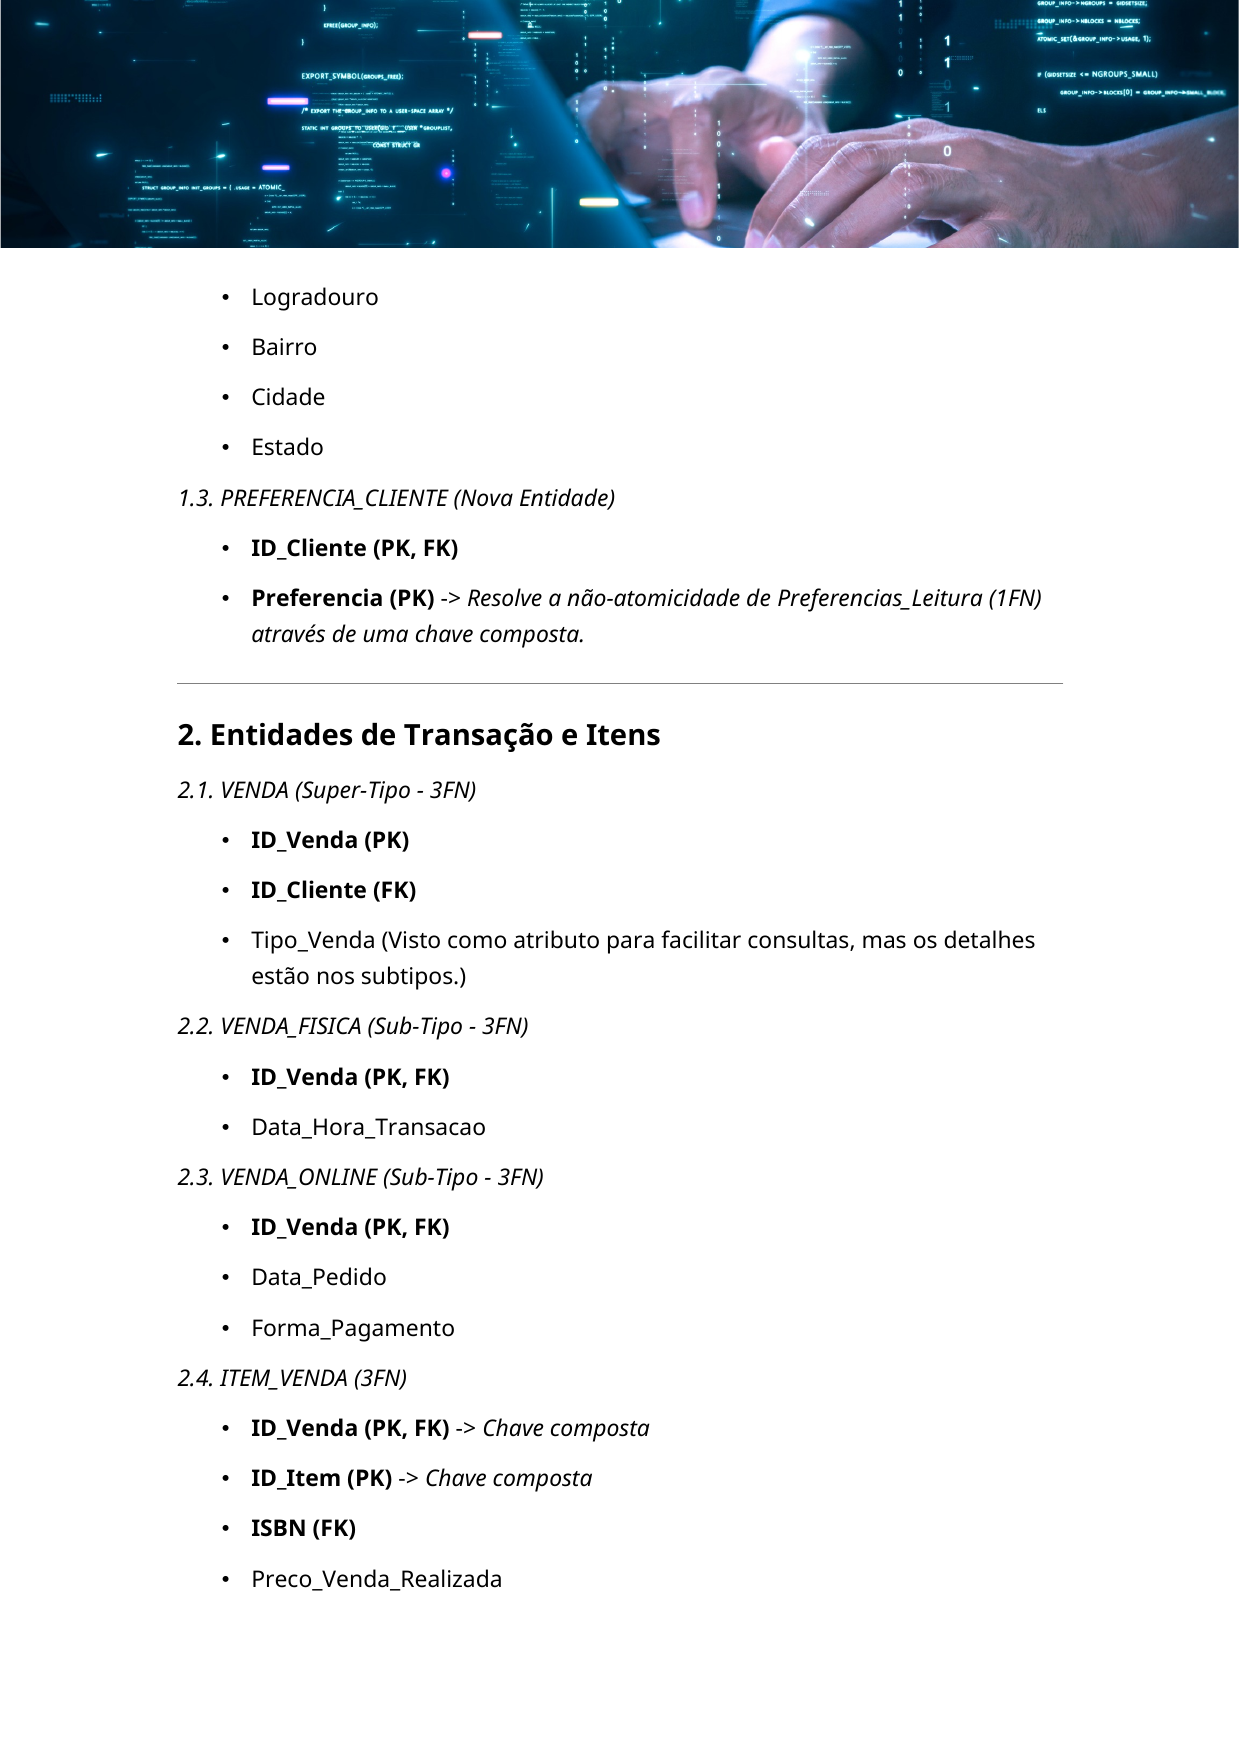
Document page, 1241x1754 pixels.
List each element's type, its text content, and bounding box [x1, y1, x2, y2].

picture [1133, 72, 1149, 76]
list ID_Venda (PK, FK) [222, 1211, 1063, 1242]
list ID_Venda (PK, FK) [222, 1061, 1063, 1092]
subtitle 2. Entidades de Transação e Itens [177, 714, 1063, 754]
list Data_Hora_Transacao [222, 1111, 1063, 1142]
picture [519, 224, 524, 233]
list Preferencia (PK) -> Resolve a não-atomicidade de Preferencias_Leitura (1FN) através de uma chave composta. [222, 582, 1063, 649]
subtitle 2.2. VENDA_FISICA (Sub-Tipo - 3FN) [177, 1010, 1063, 1042]
list ID_Venda (PK, FK) -> Chave composta [222, 1412, 1063, 1443]
picture [1081, 19, 1103, 23]
picture [0, 0, 588, 248]
picture [1042, 0, 1239, 108]
picture [538, 47, 570, 86]
picture [517, 233, 545, 248]
list Estado [222, 431, 1063, 462]
picture [1115, 19, 1139, 23]
picture [1110, 72, 1127, 77]
list Data_Pedido [222, 1261, 1063, 1293]
picture [1038, 19, 1054, 23]
picture [606, 222, 613, 231]
picture [468, 31, 502, 40]
list ID_Venda (PK) [222, 824, 1063, 855]
picture [683, 23, 697, 33]
picture [217, 154, 225, 159]
picture [1207, 91, 1225, 95]
picture [579, 197, 619, 209]
list Forma_Pagamento [222, 1312, 1063, 1343]
list ID_Item (PK) -> Chave composta [222, 1462, 1063, 1493]
picture [568, 0, 1239, 248]
list Preco_Venda_Realizada [222, 1563, 1063, 1594]
picture [534, 225, 544, 231]
picture [1093, 72, 1106, 77]
subtitle 2.4. ITEM_VENDA (3FN) [177, 1362, 1063, 1393]
list Cidade [222, 381, 1063, 412]
picture [466, 2, 506, 26]
list ID_Cliente (FK) [222, 874, 1063, 906]
picture [1104, 90, 1132, 95]
picture [1081, 80, 1107, 87]
picture [148, 192, 270, 248]
picture [557, 219, 611, 248]
picture [697, 48, 706, 62]
picture [1006, 27, 1040, 70]
picture [1166, 90, 1203, 95]
list ID_Cliente (PK, FK) [222, 532, 1063, 563]
list Tipo_Venda (Visto como atributo para facilitar consultas, mas os detalhes estão nos subtipos.) [222, 924, 1063, 991]
picture [132, 210, 148, 218]
list Bairro [222, 331, 1063, 362]
subtitle 1.3. PREFERENCIA_CLIENTE (Nova Entidade) [177, 481, 1063, 513]
list ISBN (FK) [222, 1512, 1063, 1544]
picture [1121, 37, 1139, 41]
picture [1211, 99, 1223, 109]
picture [1038, 32, 1056, 41]
picture [508, 210, 523, 227]
picture [1060, 19, 1071, 23]
picture [1133, 2, 1146, 6]
picture [1045, 73, 1075, 77]
picture [976, 52, 1004, 85]
subtitle 2.1. VENDA (Super-Tipo - 3FN) [177, 774, 1063, 805]
list Logradouro [222, 281, 1063, 312]
subtitle 2.3. VENDA_ONLINE (Sub-Tipo - 3FN) [177, 1161, 1063, 1192]
picture [1062, 36, 1095, 42]
